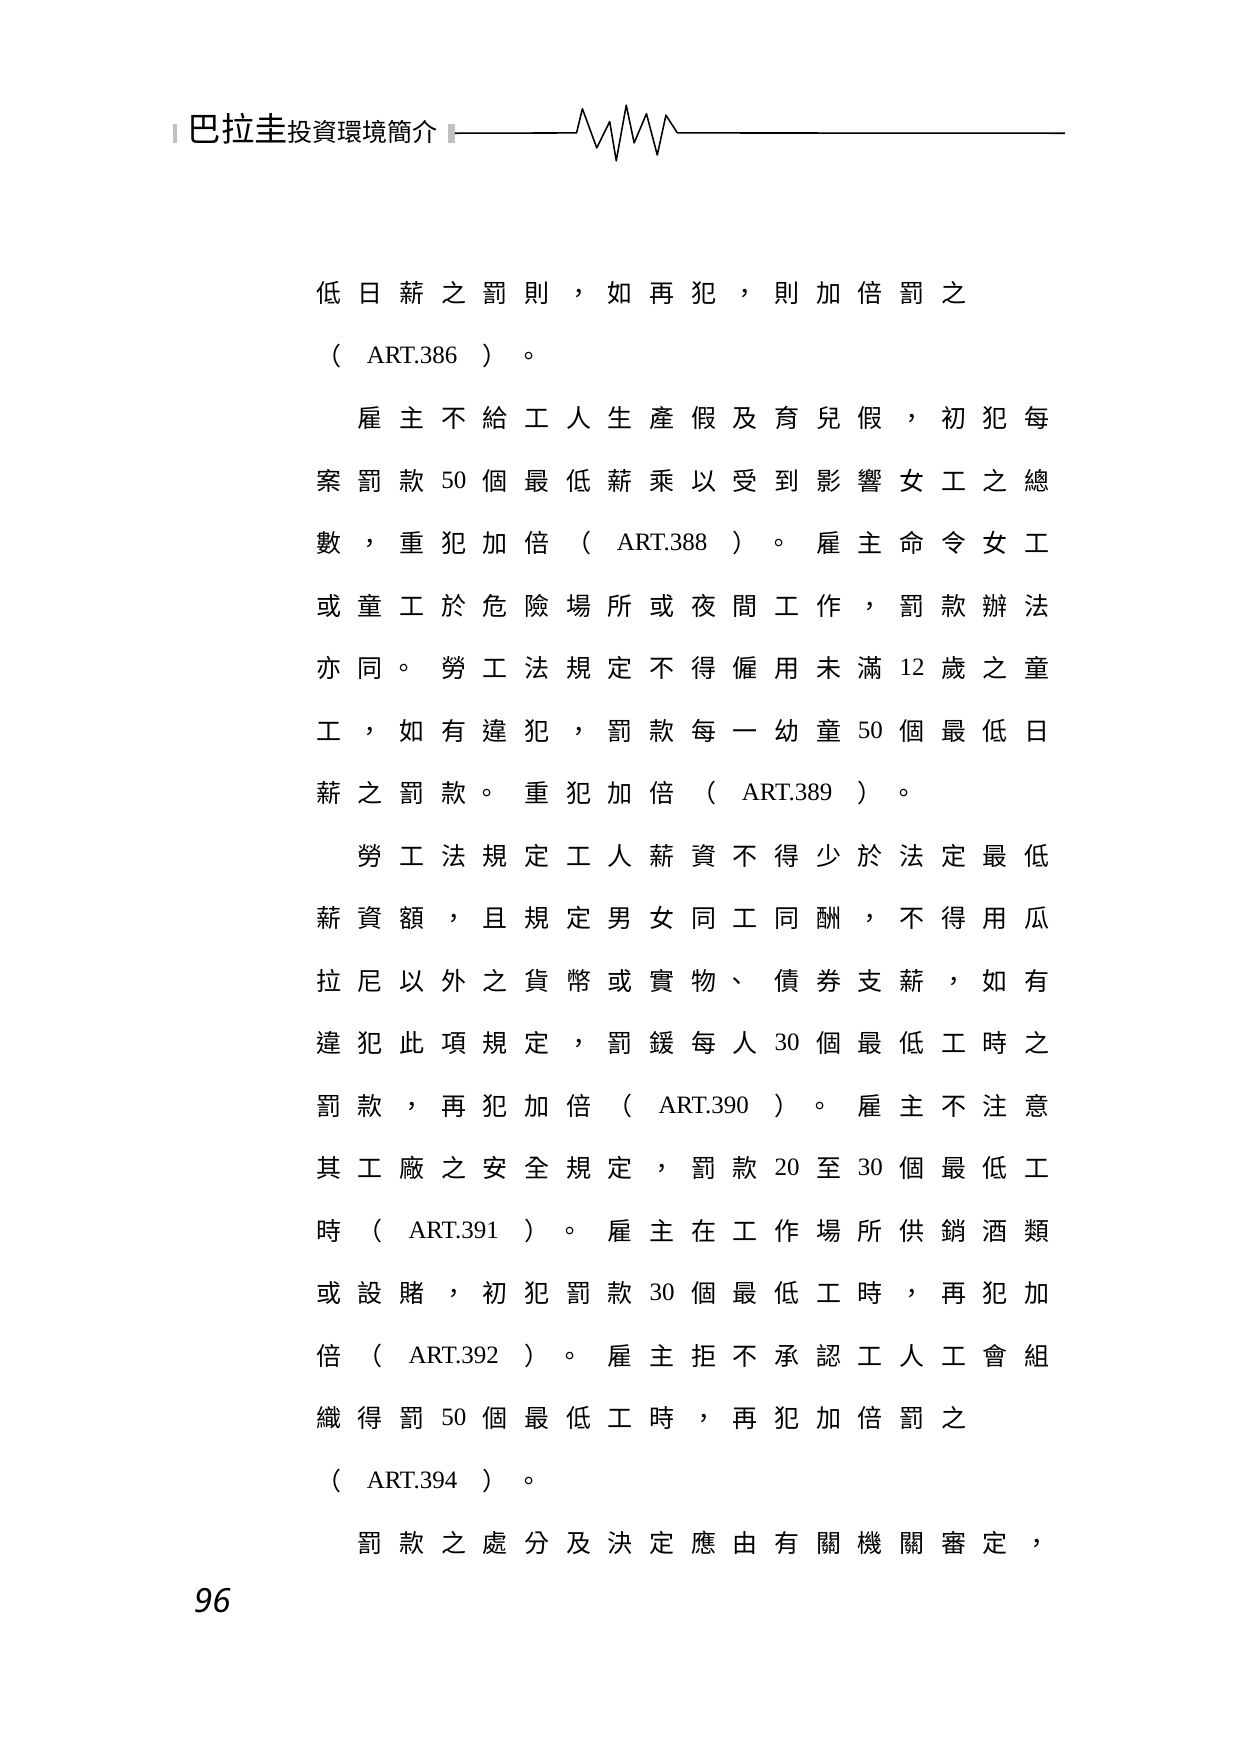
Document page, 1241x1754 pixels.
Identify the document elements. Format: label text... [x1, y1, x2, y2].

text 低日薪之罰則，如再犯，則加倍罰之（ART.386）。 [281, 250, 1058, 375]
text 雇主不給工人生產假及育兒假，初犯每案罰款50個最低薪乘以受到影響女工之總數，重犯加倍（ART.388）。雇主命令女工或童工於危險場所或夜間工作，罰款辦法亦同。勞工法規定不得僱用未滿12歲之童工，如有違犯，罰款每一幼童50個最低日薪之罰款。重犯加倍（ART.389）。 [281, 375, 1058, 813]
text 勞工法規定工人薪資不得少於法定最低薪資額，且規定男女同工同酬，不得用瓜拉尼以外之貨幣或實物、債券支薪，如有違犯此項規定，罰鍰每人30個最低工時之罰款，再犯加倍（ART.390）。雇主不注意其工廠之安全規定，罰款20至30個最低工時（ART.391）。雇主在工作場所供銷酒類或設賭，初犯罰款30個最低工時，再犯加倍（ART.392）。雇主拒不承認工人工會組織得罰50個最低工時，再犯加倍罰之（ART.394）。 [281, 813, 1058, 1500]
text 罰款之處分及決定應由有關機關審定， [281, 1500, 1058, 1563]
